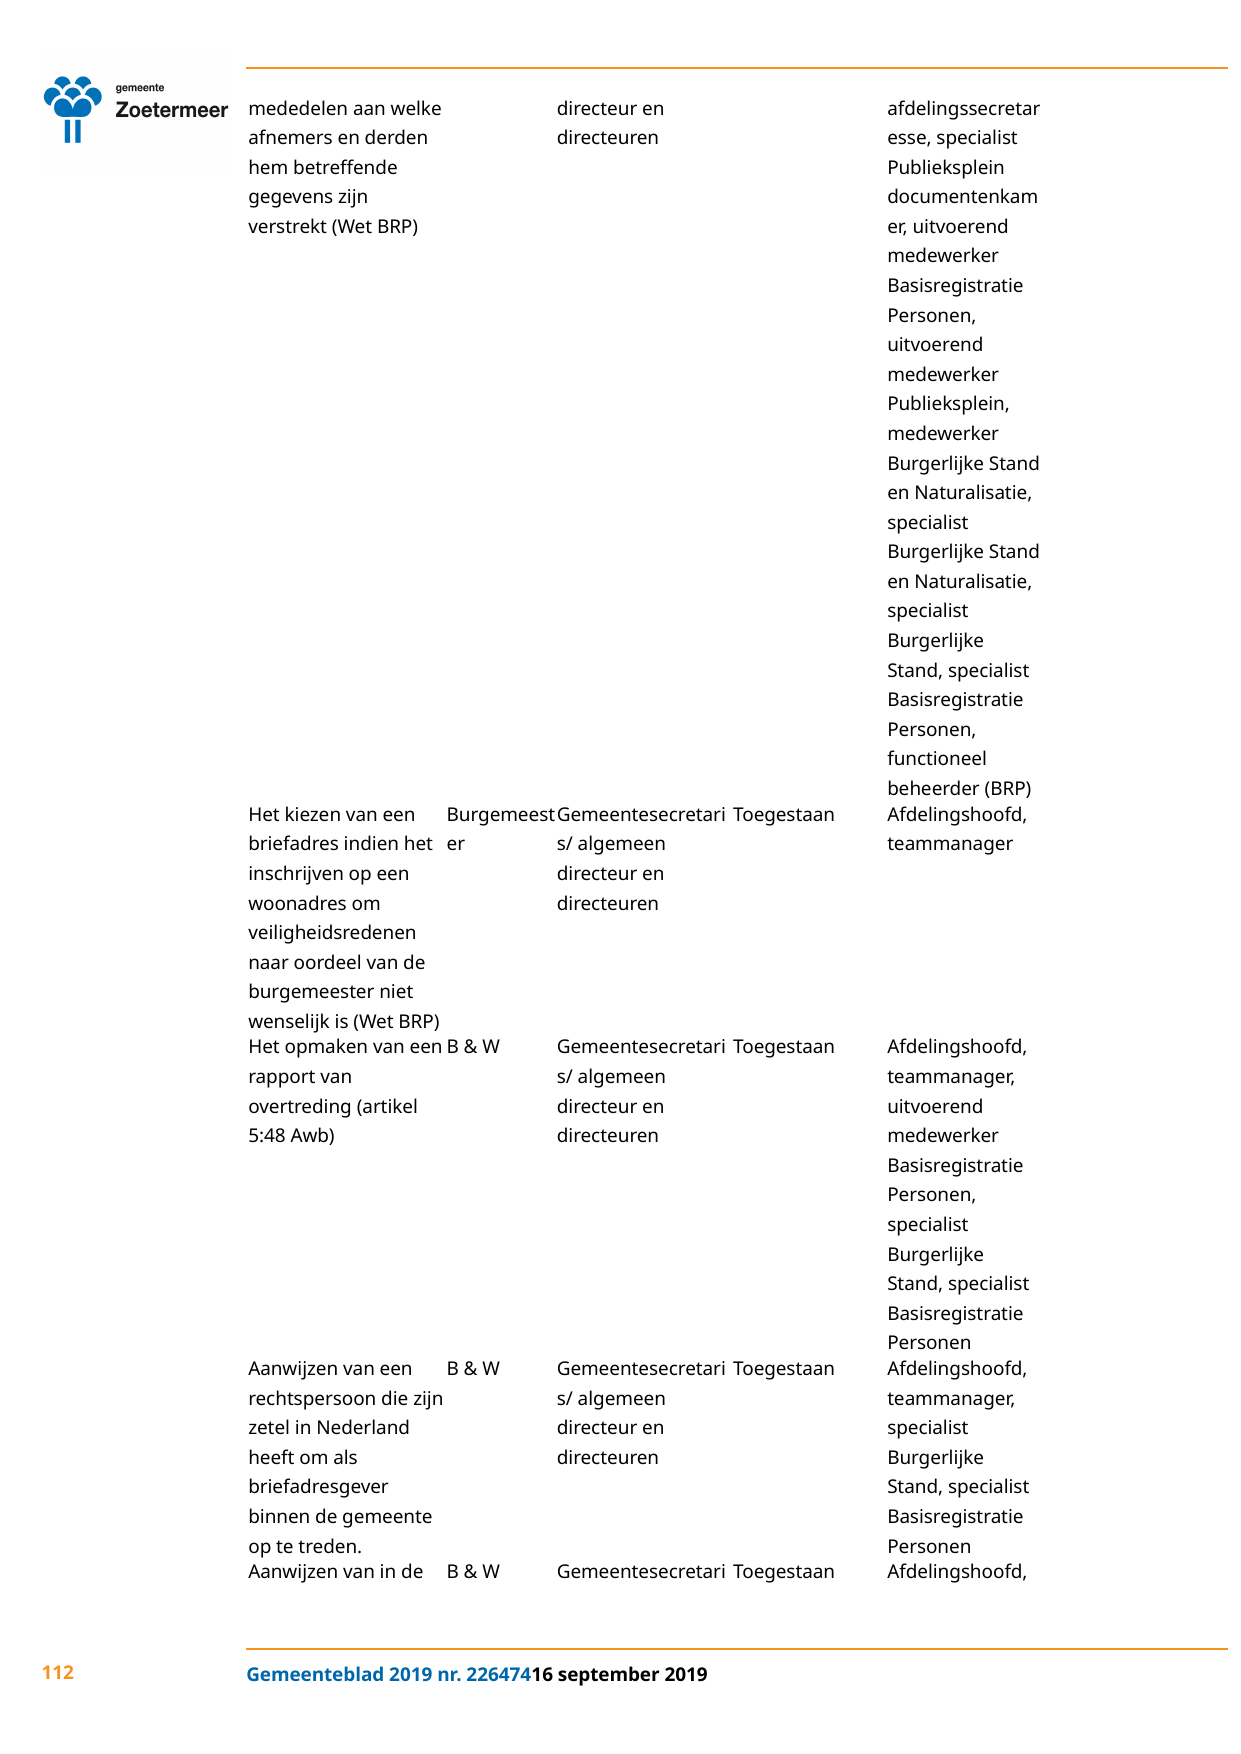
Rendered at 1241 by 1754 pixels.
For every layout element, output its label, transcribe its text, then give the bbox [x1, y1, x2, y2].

table_cell Afdelingshoofd, teammanager, specialist Burgerlijke Stand, specialist Basisregistratie Personen [887, 1355, 1041, 1558]
table_cell directeur en directeuren [557, 95, 733, 801]
table_cell Afdelingshoofd, teammanager, uitvoerend medewerker Basisregistratie Personen, specialist Burgerlijke Stand, specialist Basisregistratie Personen [887, 1034, 1041, 1355]
table_cell Burgemeester [446, 801, 557, 1034]
table_cell Afdelingshoofd, teammanager [887, 801, 1041, 1034]
table_cell Gemeentesecretari [557, 1559, 733, 1584]
table_cell Aanwijzen van in de [248, 1559, 446, 1584]
table_cell [446, 95, 557, 801]
table_cell Gemeentesecretaris/ algemeen directeur en directeuren [557, 1355, 733, 1558]
table_cell [733, 95, 887, 801]
table_cell Toegestaan [733, 1034, 887, 1355]
table_cell Toegestaan [733, 1559, 887, 1584]
table_cell B & W [446, 1355, 557, 1558]
picture [41, 47, 231, 172]
table_cell B & W [446, 1034, 557, 1355]
table_cell Gemeentesecretaris/ algemeen directeur en directeuren [557, 801, 733, 1034]
table_cell mededelen aan welke afnemers en derden hem betreffende gegevens zijn verstrekt (Wet BRP) [248, 95, 446, 801]
table_cell afdelingssecretaresse, specialist Publieksplein documentenkamer, uitvoerend medewerker Basisregistratie Personen, uitvoerend medewerker Publieksplein, medewerker Burgerlijke Stand en Naturalisatie, specialist Burgerlijke Stand en Naturalisatie, specialist Burgerlijke Stand, specialist Basisregistratie Personen, functioneel beheerder (BRP) [887, 95, 1041, 801]
table_cell Toegestaan [733, 1355, 887, 1558]
table_cell Het opmaken van een rapport van overtreding (artikel 5:48 Awb) [248, 1034, 446, 1355]
table_cell Het kiezen van een briefadres indien het inschrijven op een woonadres om veiligheidsredenen naar oordeel van de burgemeester niet wenselijk is (Wet BRP) [248, 801, 446, 1034]
table_cell Afdelingshoofd, [887, 1559, 1041, 1584]
table_cell Gemeentesecretaris/ algemeen directeur en directeuren [557, 1034, 733, 1355]
table_cell Aanwijzen van een rechtspersoon die zijn zetel in Nederland heeft om als briefadresgever binnen de gemeente op te treden. [248, 1355, 446, 1558]
table_cell Toegestaan [733, 801, 887, 1034]
table_cell B & W [446, 1559, 557, 1584]
